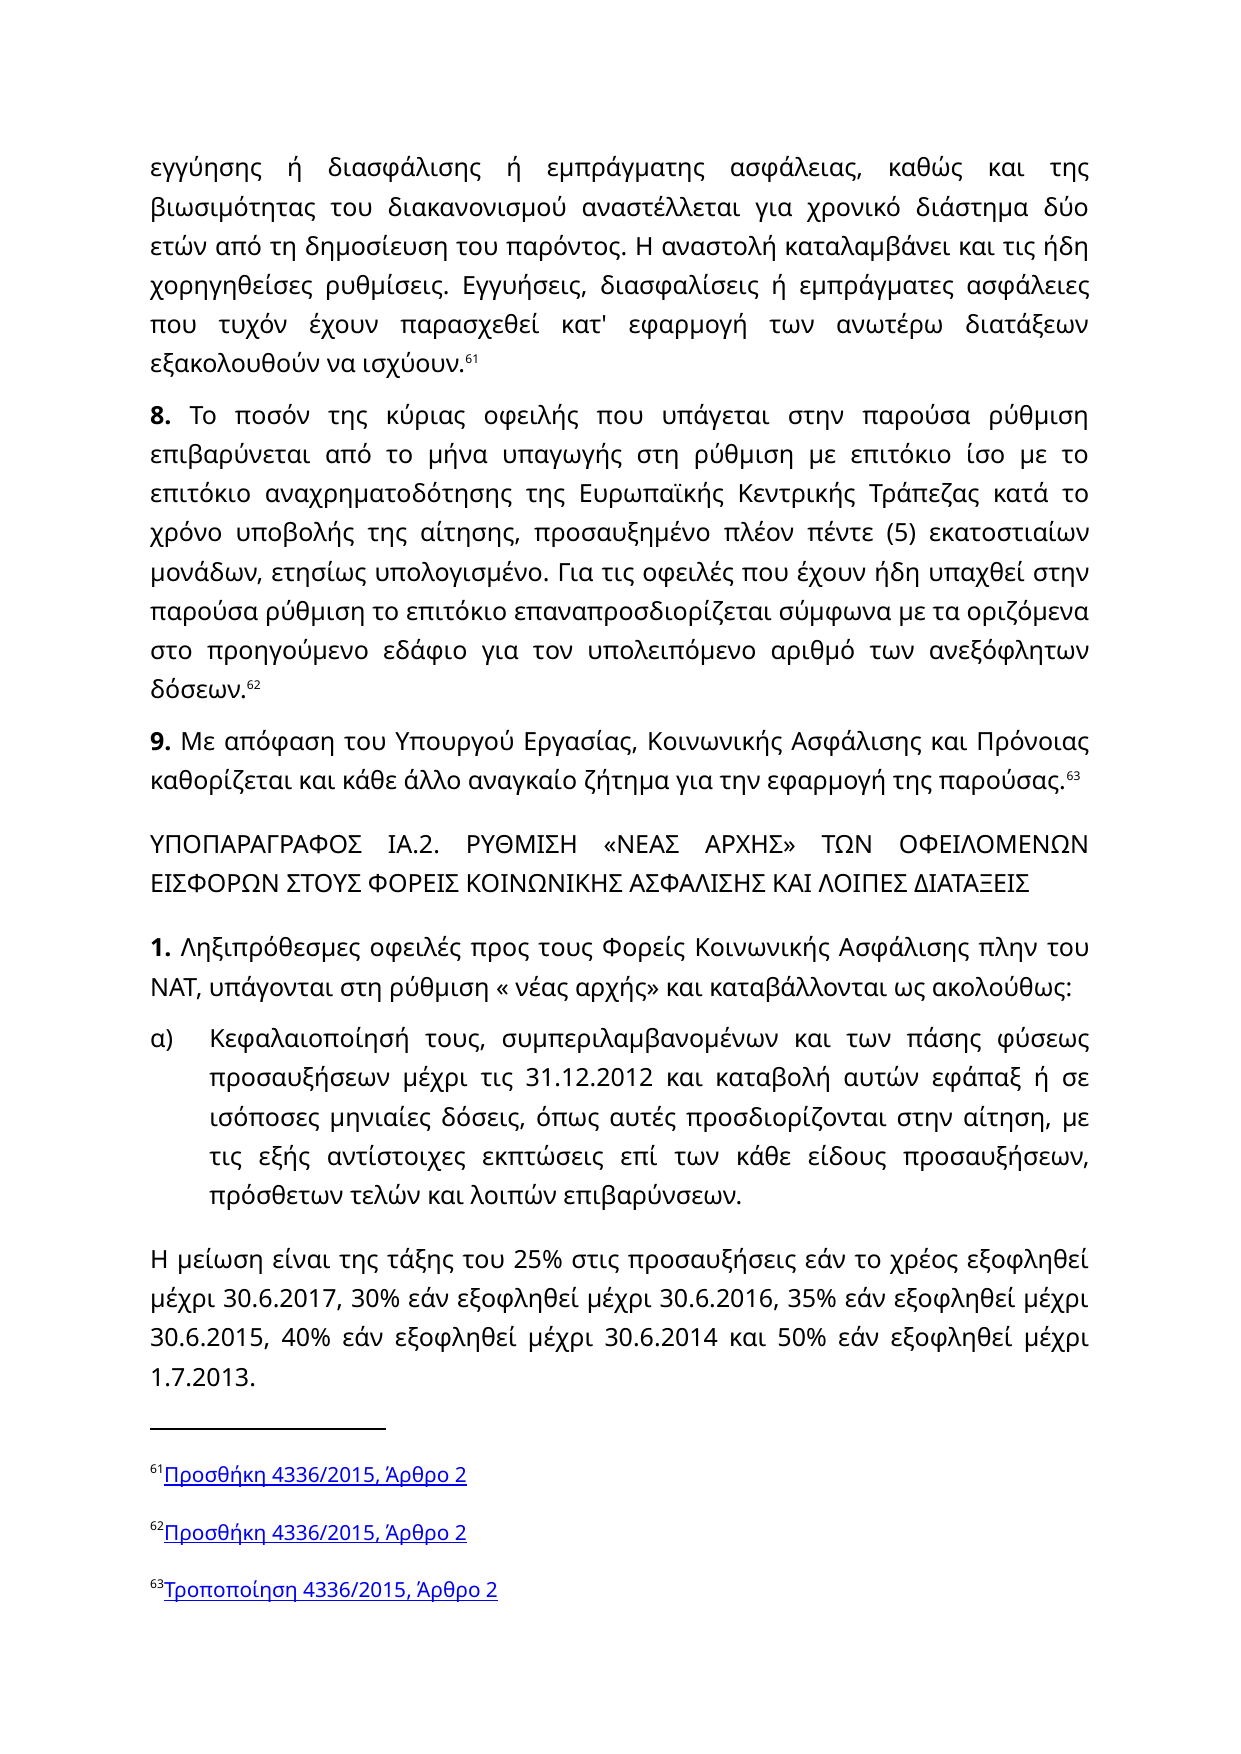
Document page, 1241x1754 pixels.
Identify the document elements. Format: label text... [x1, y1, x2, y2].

text Η μείωση είναι της τάξης του 25% στις προσαυξήσεις εάν το χρέος εξοφληθεί μέχρι 30.6.2017, 30% εάν εξοφληθεί μέχρι 30.6.2016, 35% εάν εξοφληθεί μέχρι 30.6.2015, 40% εάν εξοφληθεί μέχρι 30.6.2014 και 50% εάν εξοφληθεί μέχρι 1.7.2013. [150, 1242, 1090, 1393]
text εγγύησης ή διασφάλισης ή εμπράγματης ασφάλειας, καθώς και της βιωσιμότητας του διακανονισμού αναστέλλεται για χρονικό διάστημα δύο ετών από τη δημοσίευση του παρόντος. Η αναστολή καταλαμβάνει και τις ήδη χορηγηθείσες ρυθμίσεις. Εγγυήσεις, διασφαλίσεις ή εμπράγματες ασφάλειες που τυχόν έχουν παρασχεθεί κατ' εφαρμογή των ανωτέρω διατάξεων εξακολουθούν να ισχύουν. [150, 150, 1090, 380]
text 1. Ληξιπρόθεσμες οφειλές προς τους Φορείς Κοινωνικής Ασφάλισης πλην του ΝΑΤ, υπάγονται στη ρύθμιση « νέας αρχής» και καταβάλλονται ως ακολούθως: [150, 930, 1090, 1003]
list α) Κεφαλαιοποίησή τους, συμπεριλαμβανομένων και των πάσης φύσεως προσαυξήσεων μέχρι τις 31.12.2012 και καταβολή αυτών εφάπαξ ή σε ισόποσες μηνιαίες δόσεις, όπως αυτές προσδιορίζονται στην αίτηση, με τις εξής αντίστοιχες εκπτώσεις επί των κάθε είδους προσαυξήσεων, πρόσθετων τελών και λοιπών επιβαρύνσεων. [150, 1021, 1090, 1212]
text Τροποποίηση 4336/2015, Άρθρο 2 [150, 1576, 1090, 1604]
text Προσθήκη 4336/2015, Άρθρο 2 [150, 1518, 1090, 1546]
text 9. Με απόφαση του Υπουργού Εργασίας, Κοινωνικής Ασφάλισης και Πρόνοιας καθορίζεται και κάθε άλλο αναγκαίο ζήτημα για την εφαρμογή της παρούσας. [150, 723, 1090, 797]
text ΥΠΟΠΑΡΑΓΡΑΦΟΣ ΙΑ.2. ΡΥΘΜΙΣΗ «ΝΕΑΣ ΑΡΧΗΣ» ΤΩΝ ΟΦΕΙΛΟΜΕΝΩΝ ΕΙΣΦΟΡΩΝ ΣΤΟΥΣ ΦΟΡΕΙΣ ΚΟΙΝΩΝΙΚΗΣ ΑΣΦΑΛΙΣΗΣ ΚΑΙ ΛΟΙΠΕΣ ΔΙΑΤΑΞΕΙΣ [150, 827, 1090, 900]
text 8. Το ποσόν της κύριας οφειλής που υπάγεται στην παρούσα ρύθμιση επιβαρύνεται από το μήνα υπαγωγής στη ρύθμιση με επιτόκιο ίσο με το επιτόκιο αναχρηματοδότησης της Ευρωπαϊκής Κεντρικής Τράπεζας κατά το χρόνο υποβολής της αίτησης, προσαυξημένο πλέον πέντε (5) εκατοστιαίων μονάδων, ετησίως υπολογισμένο. Για τις οφειλές που έχουν ήδη υπαχθεί στην παρούσα ρύθμιση το επιτόκιο επαναπροσδιορίζεται σύμφωνα με τα οριζόμενα στο προηγούμενο εδάφιο για τον υπολειπόμενο αριθμό των ανεξόφλητων δόσεων. [150, 397, 1090, 706]
text Προσθήκη 4336/2015, Άρθρο 2 [150, 1460, 1090, 1489]
